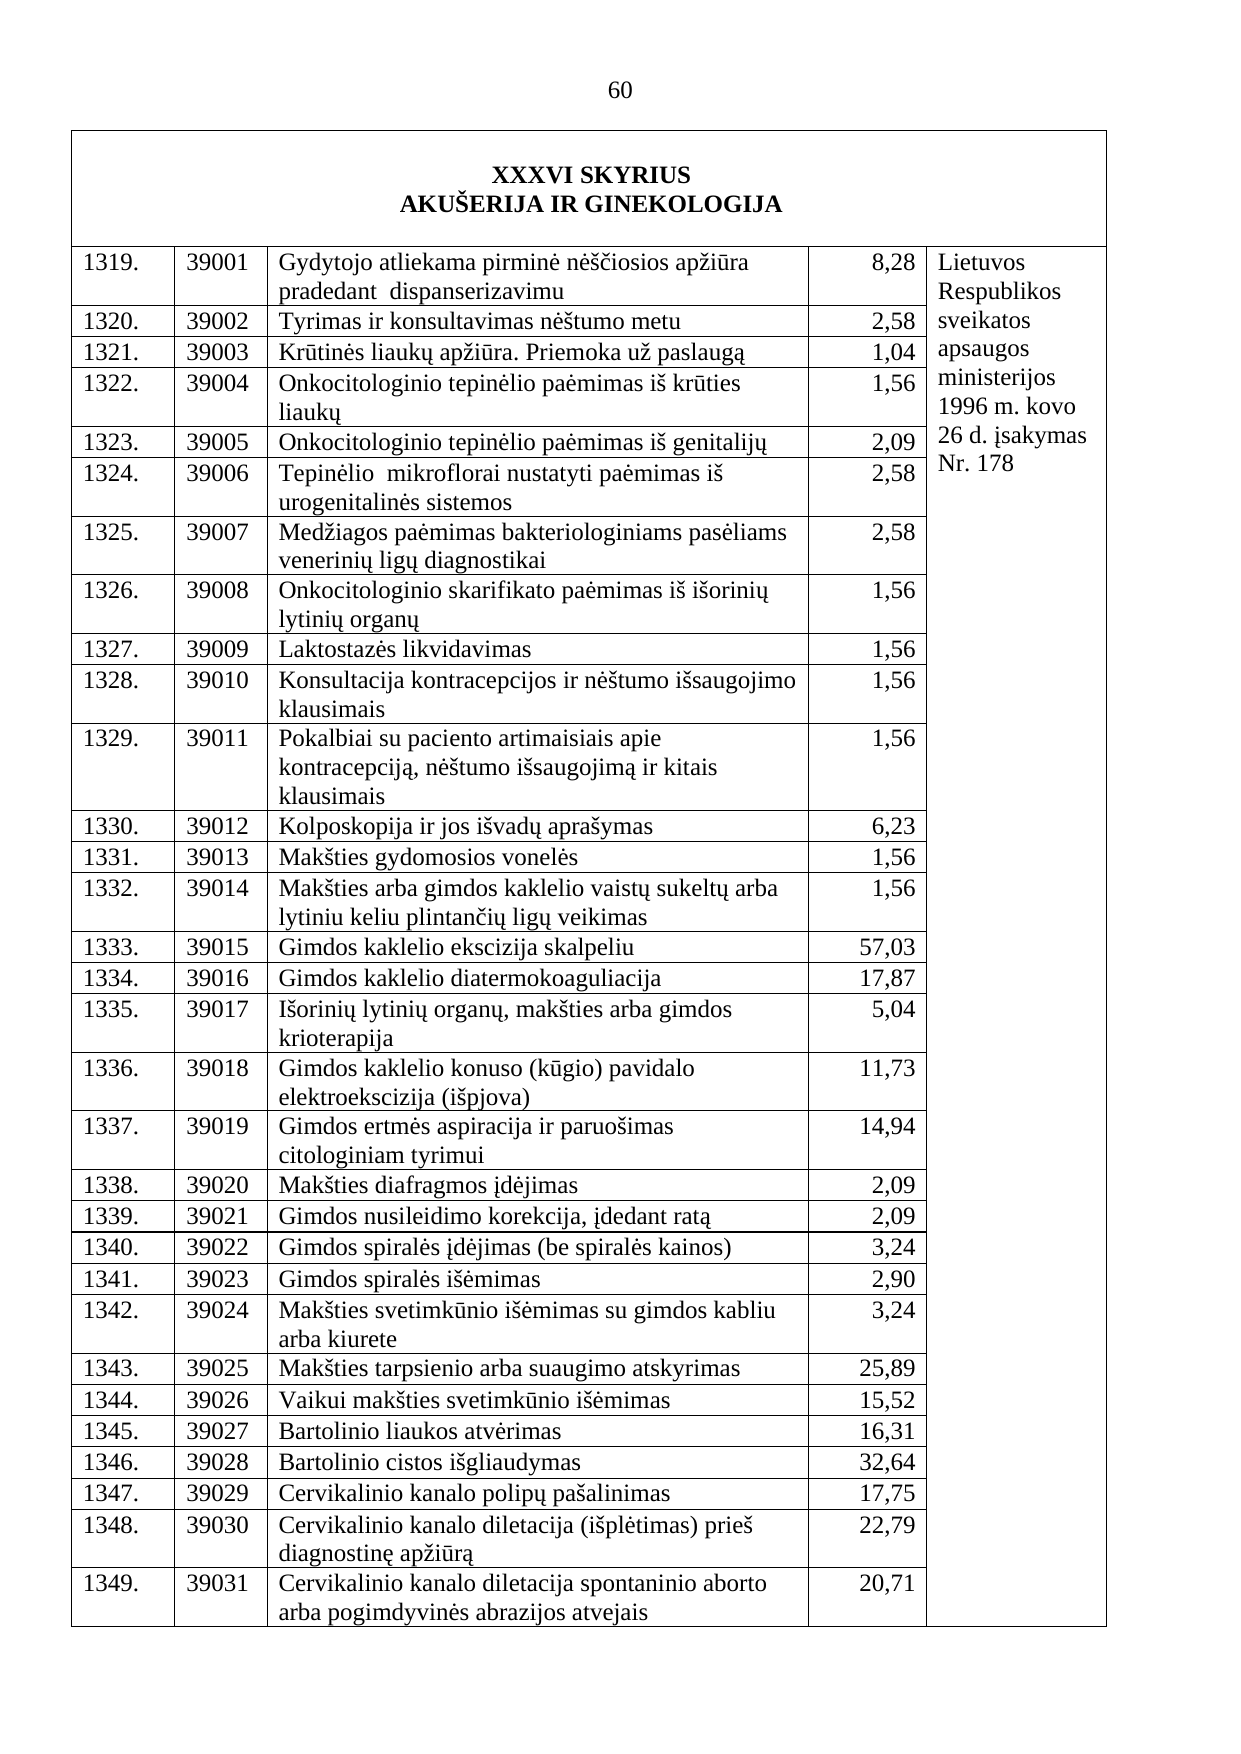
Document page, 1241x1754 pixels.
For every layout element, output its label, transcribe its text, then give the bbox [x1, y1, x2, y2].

table_cell [1107, 1446, 1120, 1477]
table_cell Gimdos kaklelio diatermokoaguliacija [268, 963, 808, 993]
table_cell 1336. [72, 1053, 174, 1110]
table_cell [1107, 1478, 1120, 1509]
table_cell [1107, 574, 1120, 633]
table_cell 39023 [175, 1264, 267, 1294]
table_cell 39001 [175, 247, 267, 305]
table_cell 5,04 [809, 994, 926, 1052]
table_cell 39029 [175, 1479, 267, 1509]
table_cell [1107, 130, 1120, 246]
table_cell 1343. [72, 1354, 174, 1384]
table_cell 1342. [72, 1295, 174, 1352]
table_cell 2,09 [809, 427, 926, 457]
table_cell 1329. [72, 724, 174, 810]
table_cell 1331. [72, 842, 174, 872]
table_cell Krūtinės liaukų apžiūra. Priemoka už paslaugą [268, 337, 808, 367]
table_cell 1325. [72, 517, 174, 574]
table_cell 1,56 [809, 873, 926, 931]
table_cell XXXVI SKYRIUS AKUŠERIJA IR GINEKOLOGIJA [72, 131, 1106, 246]
table_cell [1107, 305, 1120, 336]
table_cell 17,75 [809, 1479, 926, 1509]
table_cell 39021 [175, 1201, 267, 1231]
table_cell 1349. [72, 1568, 174, 1626]
table_cell 1347. [72, 1479, 174, 1509]
table_cell 1,56 [809, 665, 926, 722]
table_cell 39026 [175, 1385, 267, 1415]
table_cell [1107, 1567, 1120, 1626]
table_cell 1341. [72, 1264, 174, 1294]
table_cell 39016 [175, 963, 267, 993]
table_cell [1107, 810, 1120, 841]
table_cell [1107, 841, 1120, 872]
table_cell 39003 [175, 337, 267, 367]
table_cell 39028 [175, 1447, 267, 1477]
table_cell 16,31 [809, 1416, 926, 1446]
table_cell 1345. [72, 1416, 174, 1446]
table_cell 1,04 [809, 337, 926, 367]
table_cell [1107, 516, 1120, 574]
table_cell 1321. [72, 337, 174, 367]
table_cell [1107, 1509, 1120, 1567]
table_cell [1107, 993, 1120, 1052]
table_cell Onkocitologinio skarifikato paėmimas iš išorinių lytinių organų [268, 575, 808, 633]
table_cell 39027 [175, 1416, 267, 1446]
table_cell 1,56 [809, 634, 926, 664]
table_cell [1107, 1353, 1120, 1384]
table_cell 1333. [72, 932, 174, 962]
table_cell 39010 [175, 665, 267, 722]
table_cell 1319. [72, 247, 174, 305]
table_cell 39020 [175, 1170, 267, 1200]
table_cell Makšties tarpsienio arba suaugimo atskyrimas [268, 1354, 808, 1384]
table_cell 1323. [72, 427, 174, 457]
table_cell Cervikalinio kanalo diletacija (išplėtimas) prieš diagnostinę apžiūrą [268, 1510, 808, 1567]
table_cell 1,56 [809, 724, 926, 810]
table_cell Tyrimas ir konsultavimas nėštumo metu [268, 306, 808, 336]
table_cell 1348. [72, 1510, 174, 1567]
table_cell 39014 [175, 873, 267, 931]
table_cell 1330. [72, 811, 174, 841]
table_cell Gimdos spiralės išėmimas [268, 1264, 808, 1294]
table_cell Bartolinio cistos išgliaudymas [268, 1447, 808, 1477]
table_cell [1107, 1263, 1120, 1294]
table_cell [1107, 872, 1120, 931]
table_cell [1107, 1169, 1120, 1200]
table_cell 1,56 [809, 368, 926, 426]
table_cell Bartolinio liaukos atvėrimas [268, 1416, 808, 1446]
table_cell [1107, 1200, 1120, 1231]
table_cell [1107, 1294, 1120, 1352]
table_cell 39004 [175, 368, 267, 426]
table_cell 39011 [175, 724, 267, 810]
table_cell [1107, 1110, 1120, 1169]
table_cell 1326. [72, 575, 174, 633]
table_cell Konsultacija kontracepcijos ir nėštumo išsaugojimo klausimais [268, 665, 808, 722]
table_cell 39019 [175, 1111, 267, 1169]
table_cell [1107, 336, 1120, 367]
table_cell Gimdos nusileidimo korekcija, įdedant ratą [268, 1201, 808, 1231]
table_cell [1107, 723, 1120, 810]
table_cell [1107, 246, 1120, 305]
table_cell 2,58 [809, 458, 926, 516]
table_cell Laktostazės likvidavimas [268, 634, 808, 664]
table_cell 6,23 [809, 811, 926, 841]
table_cell 15,52 [809, 1385, 926, 1415]
table_cell [1107, 962, 1120, 993]
table_cell 39002 [175, 306, 267, 336]
table_cell 1339. [72, 1201, 174, 1231]
table_cell 39017 [175, 994, 267, 1052]
table_cell 39007 [175, 517, 267, 574]
table_cell 39031 [175, 1568, 267, 1626]
table_cell [1107, 1231, 1120, 1263]
table_cell 39013 [175, 842, 267, 872]
table_cell [1107, 931, 1120, 962]
table_cell 39009 [175, 634, 267, 664]
table_cell 1332. [72, 873, 174, 931]
table_cell 3,24 [809, 1233, 926, 1263]
table_cell 17,87 [809, 963, 926, 993]
table_cell Cervikalinio kanalo diletacija spontaninio aborto arba pogimdyvinės abrazijos atvejais [268, 1568, 808, 1626]
table_cell 39022 [175, 1233, 267, 1263]
table_cell 2,09 [809, 1201, 926, 1231]
table_cell Medžiagos paėmimas bakteriologiniams pasėliams venerinių ligų diagnostikai [268, 517, 808, 574]
table_cell 39025 [175, 1354, 267, 1384]
table_cell 22,79 [809, 1510, 926, 1567]
table_cell 1,56 [809, 842, 926, 872]
table_cell Kolposkopija ir jos išvadų aprašymas [268, 811, 808, 841]
table_cell [1107, 1384, 1120, 1415]
table_cell 39018 [175, 1053, 267, 1110]
table_cell 39012 [175, 811, 267, 841]
table_cell 2,09 [809, 1170, 926, 1200]
table_cell Gimdos ertmės aspiracija ir paruošimas citologiniam tyrimui [268, 1111, 808, 1169]
table_cell [1107, 664, 1120, 722]
table_cell Makšties arba gimdos kaklelio vaistų sukeltų arba lytiniu keliu plintančių ligų veikimas [268, 873, 808, 931]
table_cell 11,73 [809, 1053, 926, 1110]
table_cell [1107, 457, 1120, 516]
table_cell Vaikui makšties svetimkūnio išėmimas [268, 1385, 808, 1415]
table_cell 1344. [72, 1385, 174, 1415]
table_cell Makšties gydomosios vonelės [268, 842, 808, 872]
table_cell 57,03 [809, 932, 926, 962]
table_cell 2,58 [809, 306, 926, 336]
table_cell Lietuvos Respublikos sveikatos apsaugos ministerijos 1996 m. kovo 26 d. įsakymas Nr. 178 [927, 247, 1106, 1626]
table_cell 39006 [175, 458, 267, 516]
table_cell 3,24 [809, 1295, 926, 1352]
table_cell 20,71 [809, 1568, 926, 1626]
table_cell Gimdos spiralės įdėjimas (be spiralės kainos) [268, 1233, 808, 1263]
table_cell 39030 [175, 1510, 267, 1567]
table_cell Makšties diafragmos įdėjimas [268, 1170, 808, 1200]
table_cell [1107, 426, 1120, 457]
table_cell 8,28 [809, 247, 926, 305]
table_cell 1327. [72, 634, 174, 664]
table_cell Cervikalinio kanalo polipų pašalinimas [268, 1479, 808, 1509]
table_cell 1328. [72, 665, 174, 722]
table_cell [1107, 1415, 1120, 1446]
table_cell 14,94 [809, 1111, 926, 1169]
table_cell 1335. [72, 994, 174, 1052]
table_cell Gimdos kaklelio konuso (kūgio) pavidalo elektroekscizija (išpjova) [268, 1053, 808, 1110]
table_cell 1337. [72, 1111, 174, 1169]
table_cell 25,89 [809, 1354, 926, 1384]
table_cell 2,58 [809, 517, 926, 574]
table_cell Išorinių lytinių organų, makšties arba gimdos krioterapija [268, 994, 808, 1052]
table_cell 39005 [175, 427, 267, 457]
table_cell Onkocitologinio tepinėlio paėmimas iš genitalijų [268, 427, 808, 457]
table_cell 39015 [175, 932, 267, 962]
table_cell Pokalbiai su paciento artimaisiais apie kontracepciją, nėštumo išsaugojimą ir kitais klausimais [268, 724, 808, 810]
table_cell 1320. [72, 306, 174, 336]
table_cell 1,56 [809, 575, 926, 633]
table_cell Onkocitologinio tepinėlio paėmimas iš krūties liaukų [268, 368, 808, 426]
table_cell 39008 [175, 575, 267, 633]
table_cell 1338. [72, 1170, 174, 1200]
table_cell Makšties svetimkūnio išėmimas su gimdos kabliu arba kiurete [268, 1295, 808, 1352]
table_cell 39024 [175, 1295, 267, 1352]
table_cell 1334. [72, 963, 174, 993]
table_cell [1107, 633, 1120, 664]
table_cell Tepinėlio mikroflorai nustatyti paėmimas iš urogenitalinės sistemos [268, 458, 808, 516]
table_cell 1322. [72, 368, 174, 426]
table_cell [1107, 1052, 1120, 1110]
table_cell 2,90 [809, 1264, 926, 1294]
table_cell 1346. [72, 1447, 174, 1477]
table_cell [1107, 367, 1120, 426]
table_cell Gydytojo atliekama pirminė nėščiosios apžiūra pradedant dispanserizavimu [268, 247, 808, 305]
table_cell 1324. [72, 458, 174, 516]
table_cell 32,64 [809, 1447, 926, 1477]
table_cell Gimdos kaklelio ekscizija skalpeliu [268, 932, 808, 962]
table_cell 1340. [72, 1233, 174, 1263]
